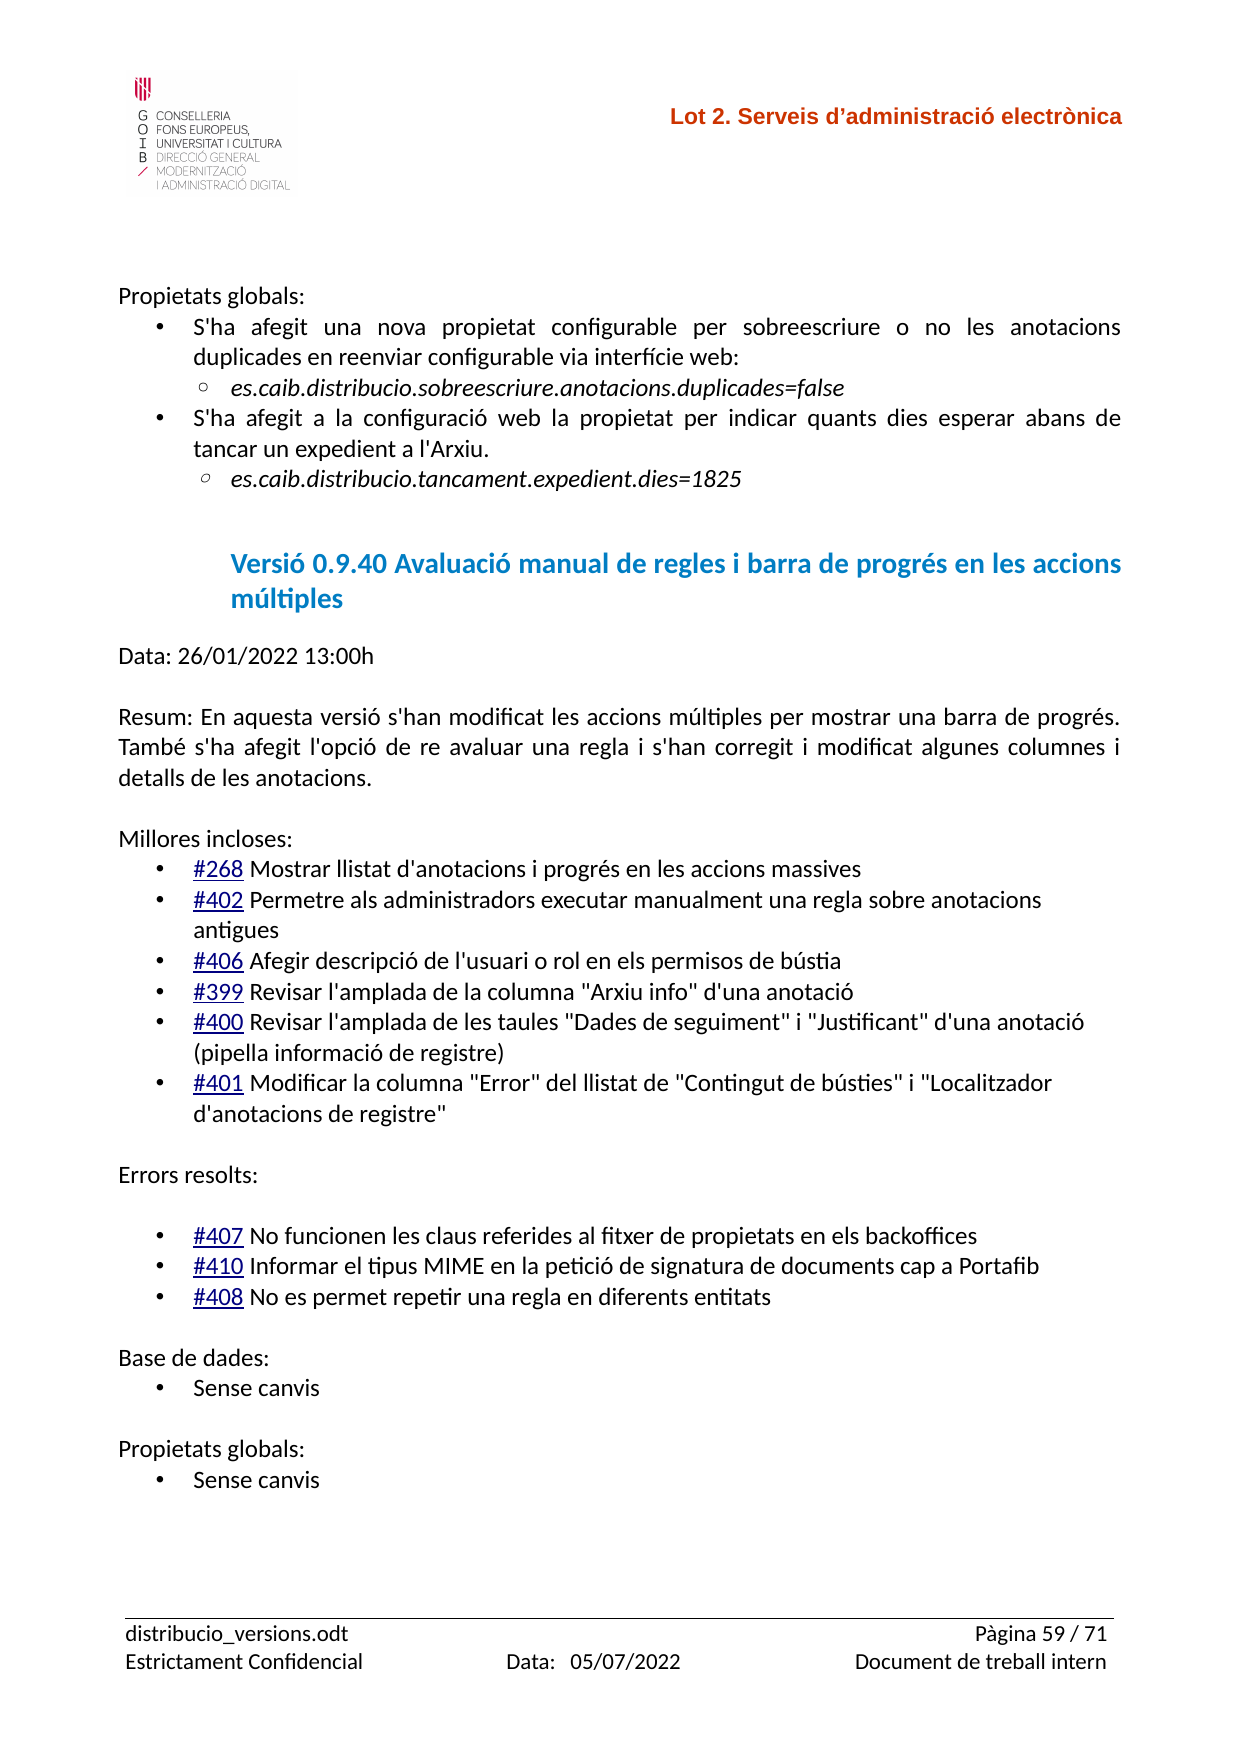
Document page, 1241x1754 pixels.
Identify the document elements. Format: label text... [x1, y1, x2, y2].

list #399 Revisar l'amplada de la columna "Arxiu info" d'una anotació [156, 976, 1122, 1006]
list #402 Permetre als administradors executar manualment una regla sobre anotacions antigues [156, 884, 1122, 945]
list #406 Afegir descripció de l'usuari o rol en els permisos de bústia [156, 945, 1122, 976]
list Sense canvis [156, 1464, 1122, 1494]
subtitle Versió 0.9.40 Avaluació manual de regles i barra de progrés en les accions múltiples [153, 545, 1122, 616]
text Base de dades: [118, 1342, 1122, 1372]
text Resum: En aquesta versió s'han modificat les accions múltiples per mostrar una barra de progrés. També s'ha afegit l'opció de re avaluar una regla i s'han corregit i modificat algunes columnes i detalls de les anotacions. [118, 701, 1122, 792]
text Propietats globals: [118, 280, 1122, 311]
list #407 No funcionen les claus referides al fitxer de propietats en els backoffices [156, 1220, 1122, 1250]
list #268 Mostrar llistat d'anotacions i progrés en les accions massives [156, 853, 1122, 884]
list Sense canvis [156, 1372, 1122, 1403]
list #400 Revisar l'amplada de les taules "Dades de seguiment" i "Justificant" d'una anotació (pipella informació de registre) [156, 1006, 1122, 1067]
text Millores incloses: [118, 823, 1122, 853]
list #408 No es permet repetir una regla en diferents entitats [156, 1281, 1122, 1311]
text Errors resolts: [118, 1159, 1122, 1189]
text Propietats globals: [118, 1433, 1122, 1464]
text Data: 26/01/2022 13:00h [118, 640, 1122, 670]
list S'ha afegit a la configuració web la propietat per indicar quants dies esperar abans de tancar un expedient a l'Arxiu. [156, 402, 1122, 463]
list es.caib.distribucio.tancament.expedient.dies=1825 [193, 463, 1122, 494]
picture [126, 70, 299, 197]
list #410 Informar el tipus MIME en la petició de signatura de documents cap a Portafib [156, 1250, 1122, 1281]
list #401 Modificar la columna "Error" del llistat de "Contingut de bústies" i "Localitzador d'anotacions de registre" [156, 1067, 1122, 1128]
list S'ha afegit una nova propietat configurable per sobreescriure o no les anotacions duplicades en reenviar configurable via interfície web: [156, 311, 1122, 372]
list es.caib.distribucio.sobreescriure.anotacions.duplicades=false [193, 372, 1122, 402]
